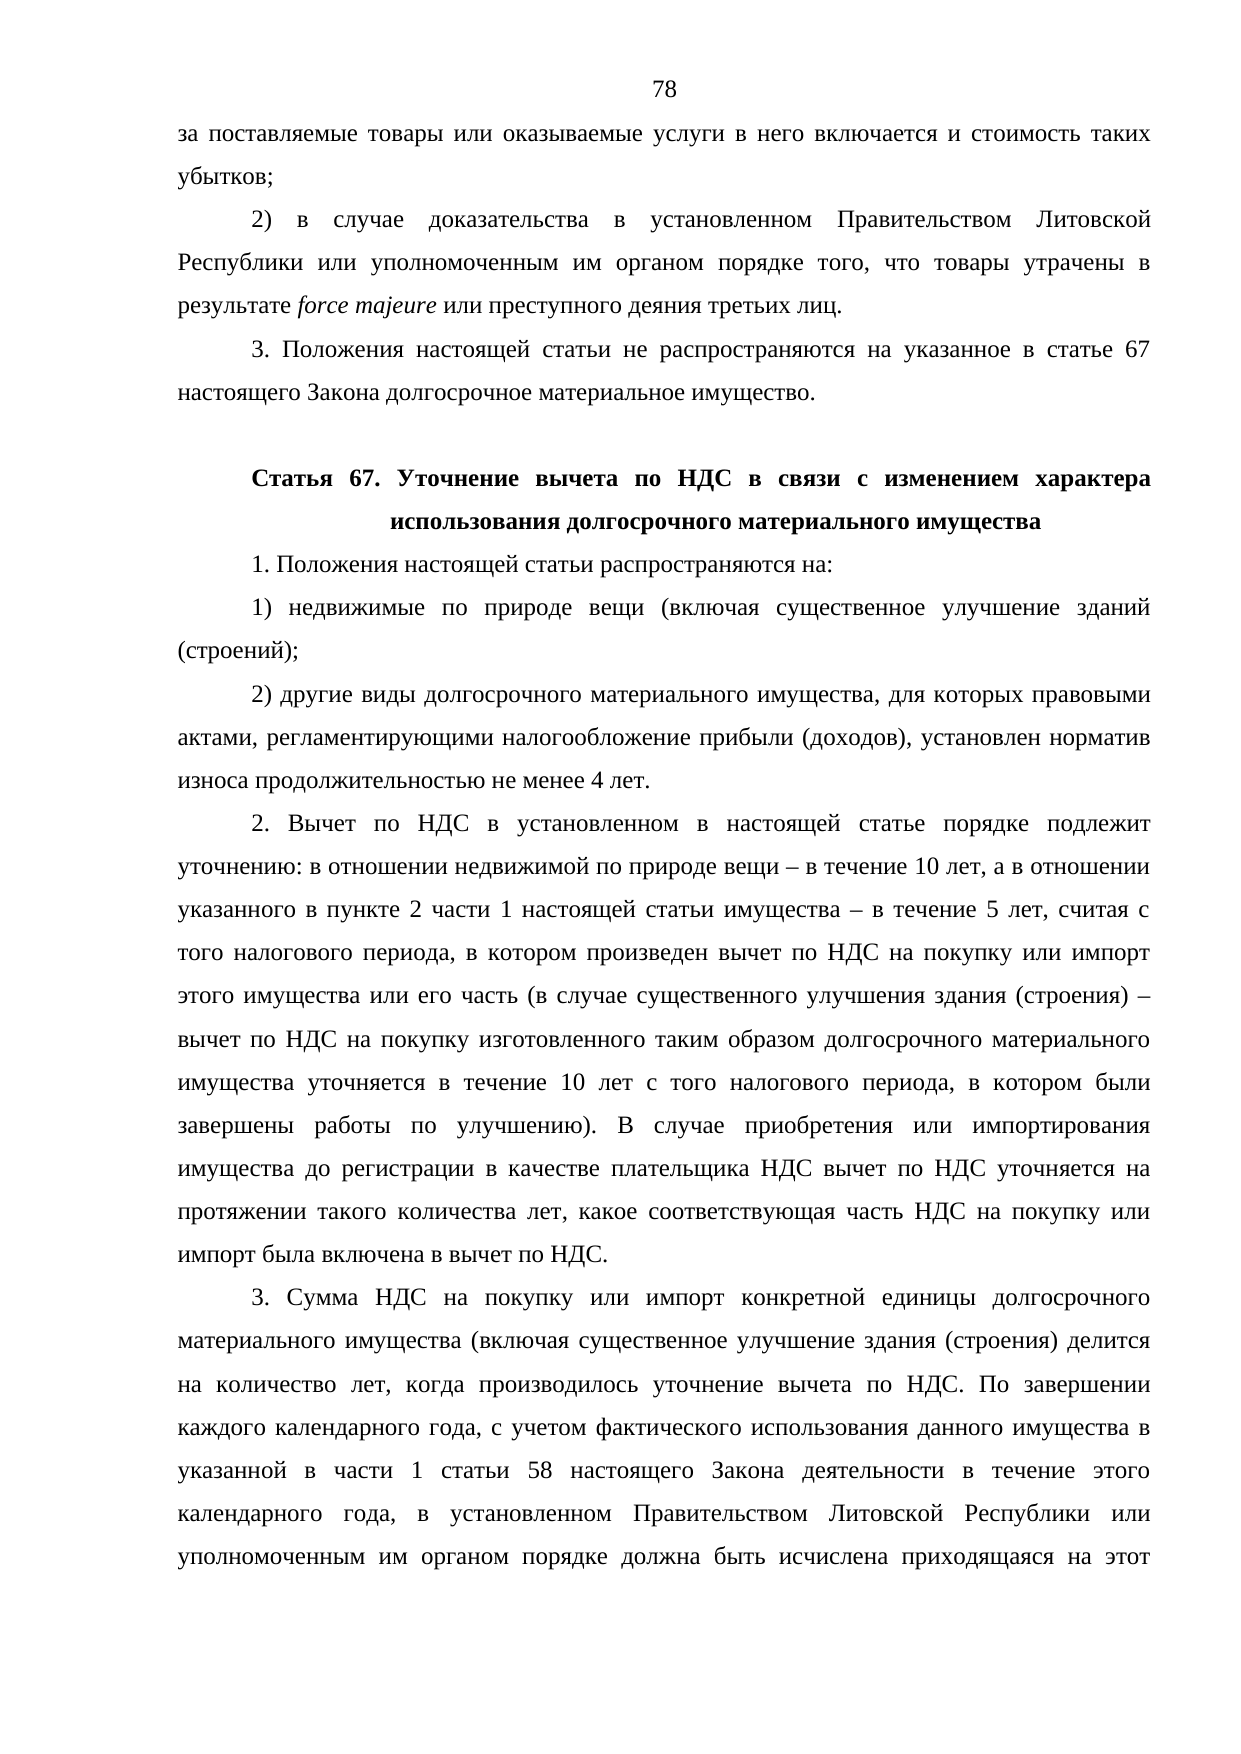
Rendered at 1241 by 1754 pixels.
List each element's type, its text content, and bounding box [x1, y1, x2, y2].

text 3. Положения настоящей статьи не распространяются на указанное в статье 67 настоящего Закона долгосрочное материальное имущество. [177, 334, 1152, 406]
text 3. Сумма НДС на покупку или импорт конкретной единицы долгосрочного материального имущества (включая существенное улучшение здания (строения) делится на количество лет, когда производилось уточнение вычета по НДС. По завершении каждого календарного года, с учетом фактического использования данного имущества в указанной в части 1 статьи 58 настоящего Закона деятельности в течение этого календарного года, в установленном Правительством Литовской Республики или уполномоченным им органом порядке должна быть исчислена приходящаяся на этот [177, 1282, 1152, 1570]
text Статья 67. Уточнение вычета по НДС в связи с изменением характера использования долгосрочного материального имущества [251, 463, 1152, 535]
text 1) недвижимые по природе вещи (включая существенное улучшение зданий (строений); [177, 592, 1152, 664]
text 2) другие виды долгосрочного материального имущества, для которых правовыми актами, регламентирующими налогообложение прибыли (доходов), установлен норматив износа продолжительностью не менее 4 лет. [177, 679, 1152, 794]
text 2. Вычет по НДС в установленном в настоящей статье порядке подлежит уточнению: в отношении недвижимой по природе вещи – в течение 10 лет, а в отношении указанного в пункте 2 части 1 настоящей статьи имущества – в течение 5 лет, считая с того налогового периода, в котором произведен вычет по НДС на покупку или импорт этого имущества или его часть (в случае существенного улучшения здания (строения) – вычет по НДС на покупку изготовленного таким образом долгосрочного материального имущества уточняется в течение 10 лет с того налогового периода, в котором были завершены работы по улучшению). В случае приобретения или импортирования имущества до регистрации в качестве плательщика НДС вычет по НДС уточняется на протяжении такого количества лет, какое соответствующая часть НДС на покупку или импорт была включена в вычет по НДС. [177, 808, 1152, 1268]
text за поставляемые товары или оказываемые услуги в него включается и стоимость таких убытков; [177, 118, 1152, 190]
text 1. Положения настоящей статьи распространяются на: [177, 549, 1152, 578]
text 2) в случае доказательства в установленном Правительством Литовской Республики или уполномоченным им органом порядке того, что товары утрачены в результате force majeure или преступного деяния третьих лиц. [177, 204, 1152, 319]
